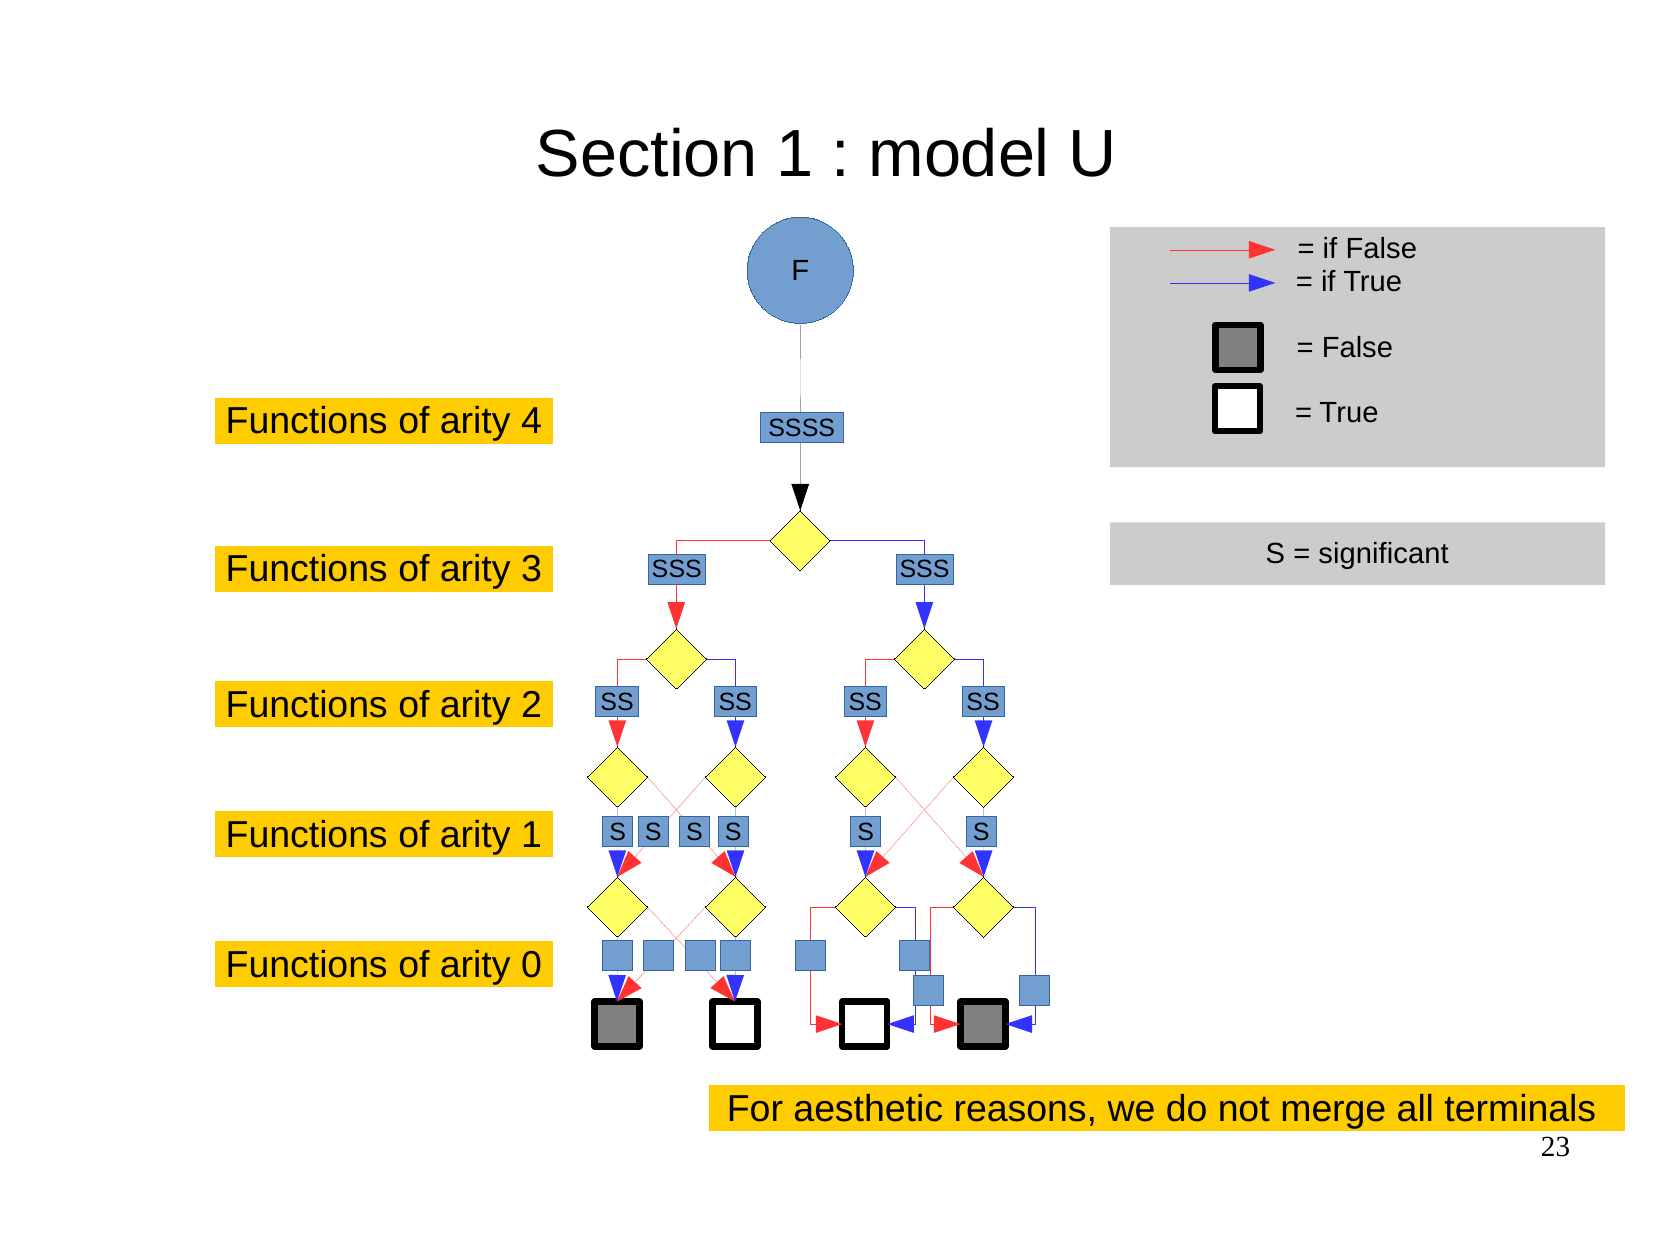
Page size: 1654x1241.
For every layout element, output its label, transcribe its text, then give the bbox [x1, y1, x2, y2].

text_box SS [962, 686, 1005, 717]
text_box [594, 1001, 640, 1047]
text_box SS [714, 686, 757, 717]
text_box S [638, 816, 669, 847]
text_box [899, 940, 930, 971]
text_box S [966, 816, 997, 847]
text_box [894, 628, 955, 689]
text_box SSS [896, 554, 954, 585]
title Section 1 : model U [82, 49, 1571, 257]
text_box [587, 746, 648, 807]
text_box [960, 1001, 1006, 1047]
text_box F [747, 257, 854, 324]
text_box [795, 940, 826, 971]
text_box [646, 628, 707, 689]
text_box [913, 975, 944, 1006]
text_box [602, 940, 633, 971]
text_box Functions of arity 1 [215, 811, 553, 857]
text_box [720, 940, 751, 971]
text_box [835, 876, 896, 937]
text_box [685, 940, 716, 971]
text_box For aesthetic reasons, we do not merge all terminals [709, 1085, 1625, 1131]
text_box S [602, 816, 633, 847]
text_box [1019, 975, 1050, 1006]
text_box Functions of arity 2 [215, 681, 553, 727]
text_box Functions of arity 4 [215, 398, 553, 444]
text_box = if False = if True = False = True [1109, 227, 1605, 468]
text_box S [679, 816, 710, 847]
text_box [643, 940, 674, 971]
text_box Functions of arity 3 [215, 546, 553, 592]
text_box S = significant [1109, 522, 1605, 585]
text_box [953, 746, 1014, 808]
text_box S [850, 816, 881, 847]
text_box [705, 876, 766, 937]
text_box [1215, 386, 1261, 432]
text_box [587, 876, 648, 937]
text_box S [718, 816, 749, 847]
text_box [835, 746, 896, 807]
text_box [842, 1001, 888, 1047]
text_box [1215, 324, 1261, 370]
text_box SS [844, 686, 887, 717]
text_box [770, 510, 831, 571]
text_box [705, 746, 766, 807]
text_box SS [595, 686, 639, 717]
text_box [953, 876, 1014, 938]
text_box Functions of arity 0 [215, 941, 553, 987]
text_box SSS [648, 554, 706, 585]
text_box SSSS [760, 412, 844, 443]
text_box [712, 1001, 758, 1047]
